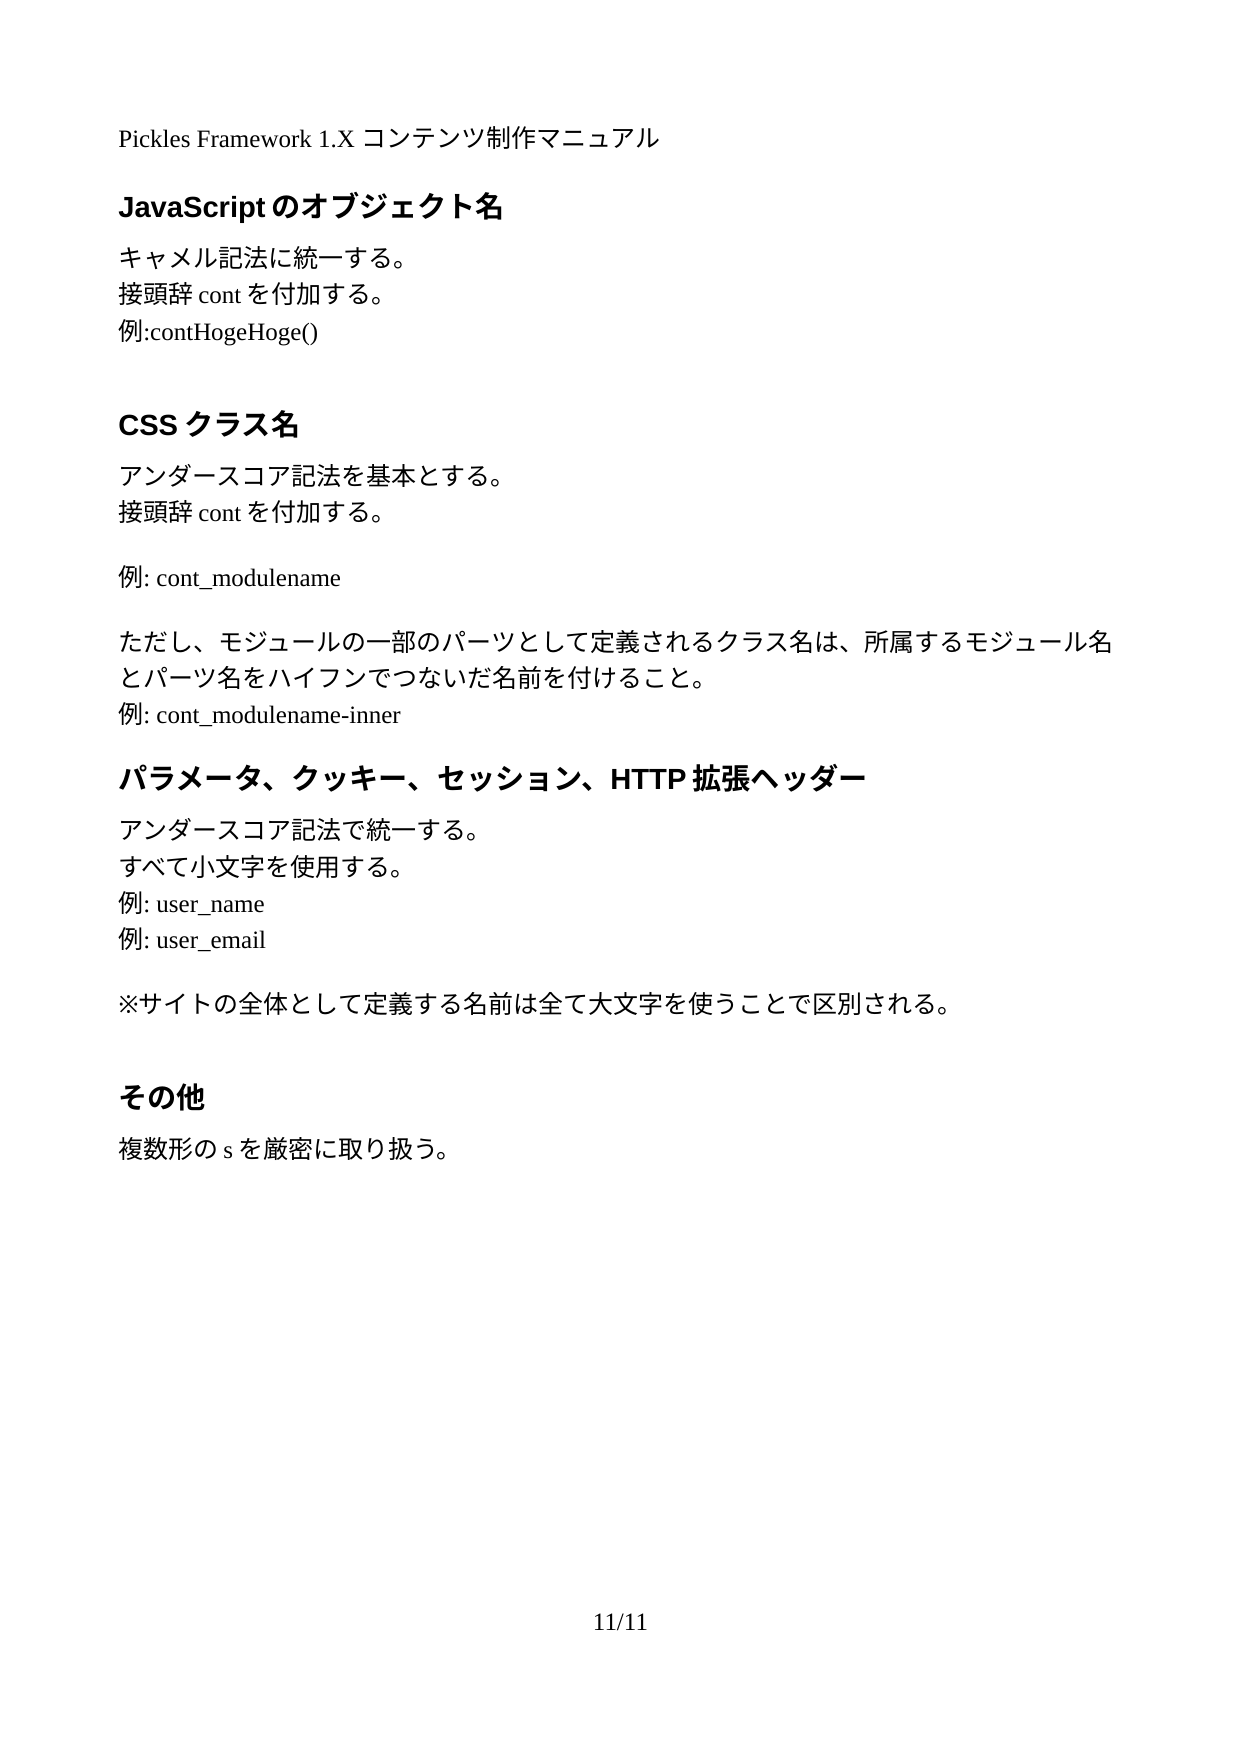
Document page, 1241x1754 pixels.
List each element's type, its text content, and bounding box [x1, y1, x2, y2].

text アンダースコア記法で統一する。 [118, 811, 1122, 847]
text キャメル記法に統一する。 [118, 239, 1122, 275]
text 例: user_email [118, 919, 1122, 956]
text 例: cont_modulename-inner [118, 695, 1122, 731]
text 例: cont_modulename [118, 557, 1122, 593]
text 複数形のsを厳密に取り扱う。 [118, 1129, 1122, 1166]
subtitle その他 [118, 1074, 1122, 1117]
subtitle JavaScriptのオブジェクト名 [118, 184, 1122, 226]
text 例:contHogeHoge() [118, 311, 1122, 347]
text すべて小文字を使用する。 [118, 847, 1122, 883]
subtitle パラメータ、クッキー、セッション、HTTP拡張ヘッダー [118, 756, 1122, 798]
subtitle CSSクラス名 [118, 401, 1122, 443]
text 接頭辞contを付加する。 [118, 275, 1122, 311]
text ※サイトの全体として定義する名前は全て大文字を使うことで区別される。 [118, 984, 1122, 1021]
text 接頭辞contを付加する。 [118, 492, 1122, 528]
text ただし、モジュールの一部のパーツとして定義されるクラス名は、所属するモジュール名とパーツ名をハイフンでつないだ名前を付けること。 [118, 622, 1122, 695]
text アンダースコア記法を基本とする。 [118, 456, 1122, 492]
text 例: user_name [118, 883, 1122, 919]
